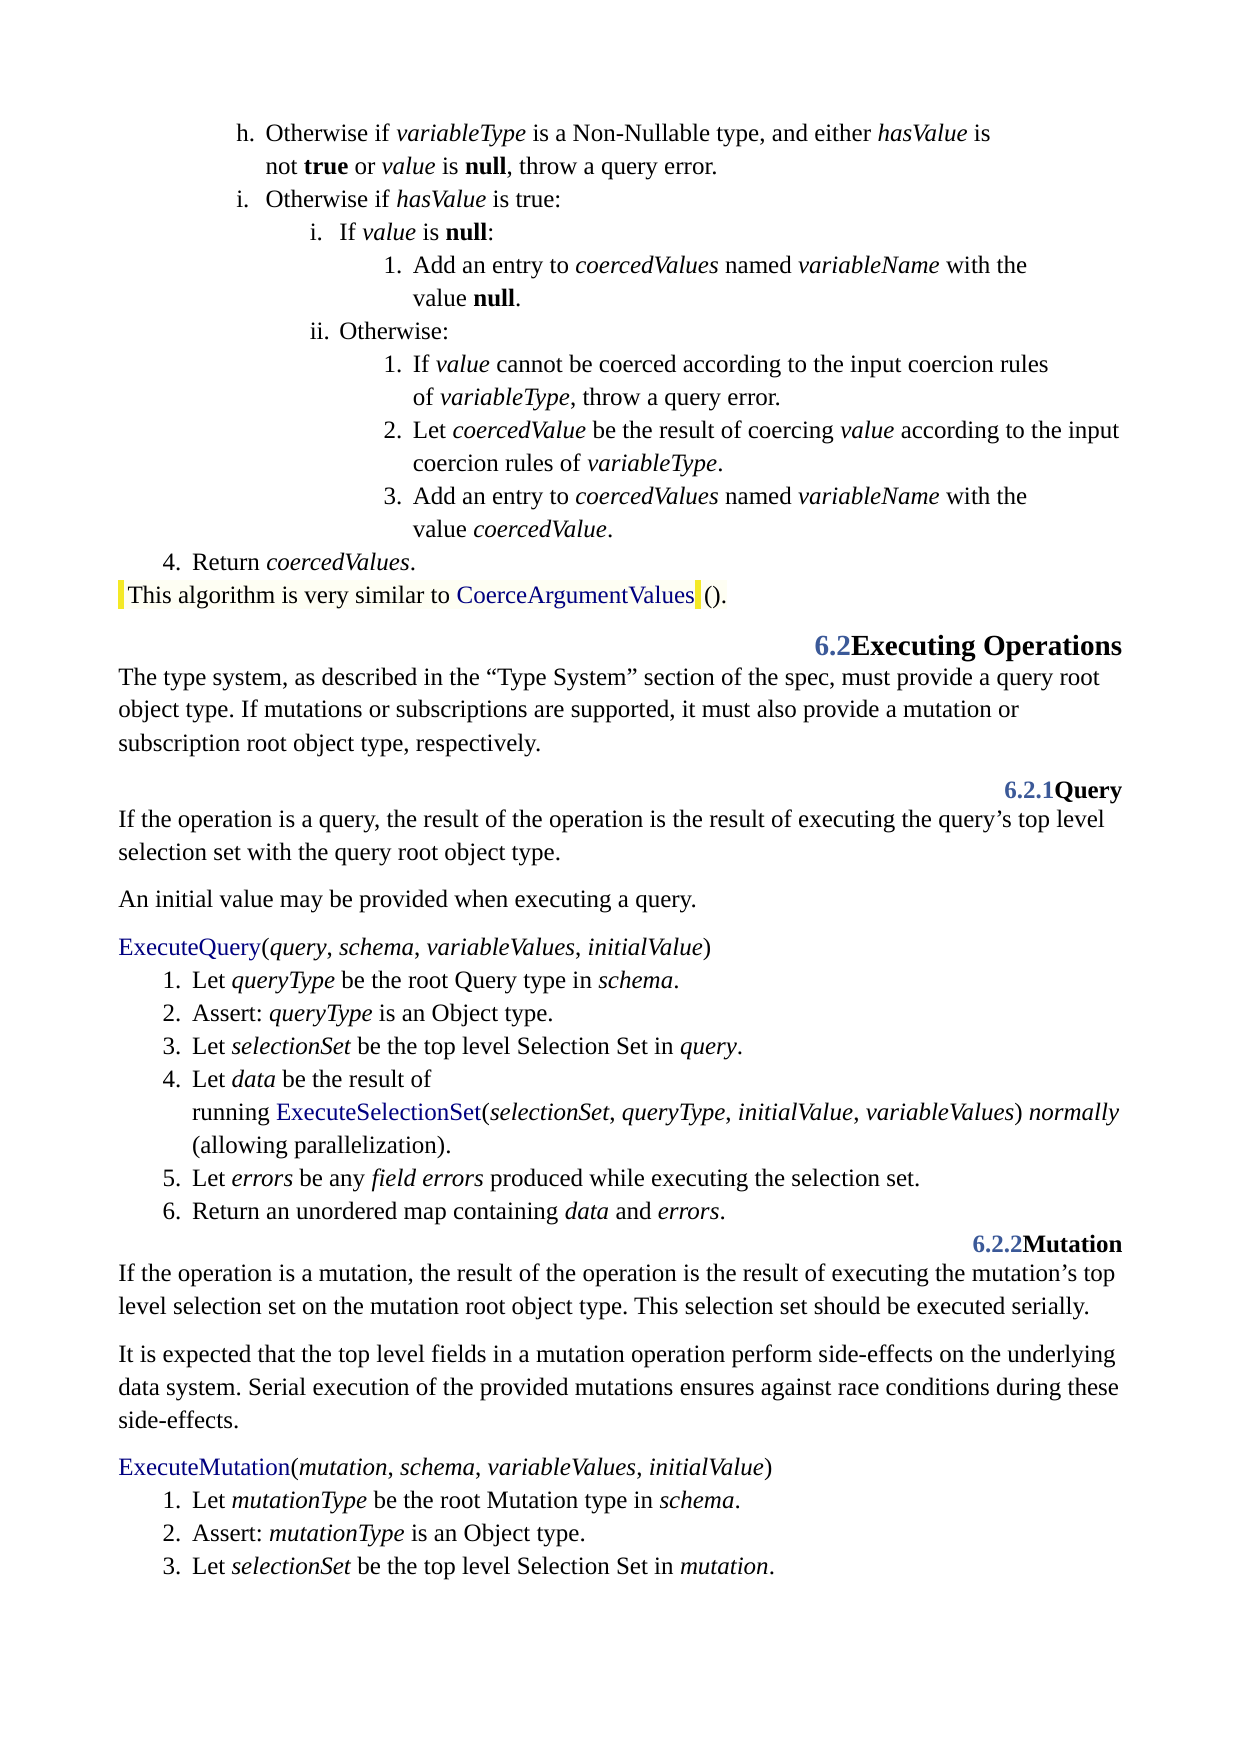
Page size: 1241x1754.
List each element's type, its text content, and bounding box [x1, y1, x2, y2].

list Let selectionSet be the top level Selection Set in query. [162, 1031, 1122, 1060]
subtitle 6.2.1Query [118, 775, 1122, 804]
text (). [701, 580, 1122, 609]
list Add an entry to coercedValues named variableName with the value coercedValue. [383, 481, 1122, 543]
list Add an entry to coercedValues named variableName with the value null. [383, 250, 1122, 312]
text The type system, as described in the “Type System” section of the spec, must provide a query root object type. If mutations or subscriptions are supported, it must also provide a mutation or subscription root object type, respectively. [118, 662, 1122, 756]
list Let mutationType be the root Mutation type in schema. [162, 1485, 1122, 1514]
text ExecuteQuery(query, schema, variableValues, initialValue) [118, 932, 1122, 961]
text If the operation is a mutation, the result of the operation is the result of executing the mutation’s top level selection set on the mutation root object type. This selection set should be executed serially. [118, 1258, 1122, 1320]
text If the operation is a query, the result of the operation is the result of executing the query’s top level selection set with the query root object type. [118, 804, 1122, 866]
list Let coercedValue be the result of coercing value according to the input coercion rules of variableType. [383, 415, 1122, 477]
list Let queryType be the root Query type in schema. [162, 965, 1122, 994]
text ExecuteMutation(mutation, schema, variableValues, initialValue) [118, 1452, 1122, 1481]
list Let errors be any field errors produced while executing the selection set. [162, 1163, 1122, 1192]
list Return an unordered map containing data and errors. [162, 1196, 1122, 1225]
subtitle 6.2.2Mutation [118, 1229, 1122, 1258]
text It is expected that the top level fields in a mutation operation perform side‐effects on the underlying data system. Serial execution of the provided mutations ensures against race conditions during these side‐effects. [118, 1339, 1122, 1433]
list Otherwise if hasValue is true: [236, 184, 1122, 213]
list Assert: queryType is an Object type. [162, 998, 1122, 1027]
list Otherwise if variableType is a Non‐Nullable type, and either hasValue is not true or value is null, throw a query error. [236, 118, 1122, 180]
list If value is null: [309, 217, 1122, 246]
list Let selectionSet be the top level Selection Set in mutation. [162, 1551, 1122, 1580]
list Assert: mutationType is an Object type. [162, 1518, 1122, 1547]
list If value cannot be coerced according to the input coercion rules of variableType, throw a query error. [383, 349, 1122, 411]
text An initial value may be provided when executing a query. [118, 884, 1122, 913]
list Let data be the result of running ExecuteSelectionSet(selectionSet, queryType, initialValue, variableValues) normally (allowing parallelization). [162, 1064, 1122, 1159]
list Return coercedValues. [162, 547, 1122, 576]
text This algorithm is very similar to CoerceArgumentValues [124, 580, 695, 609]
subtitle 6.2Executing Operations [118, 628, 1122, 662]
list Otherwise: [309, 316, 1122, 345]
